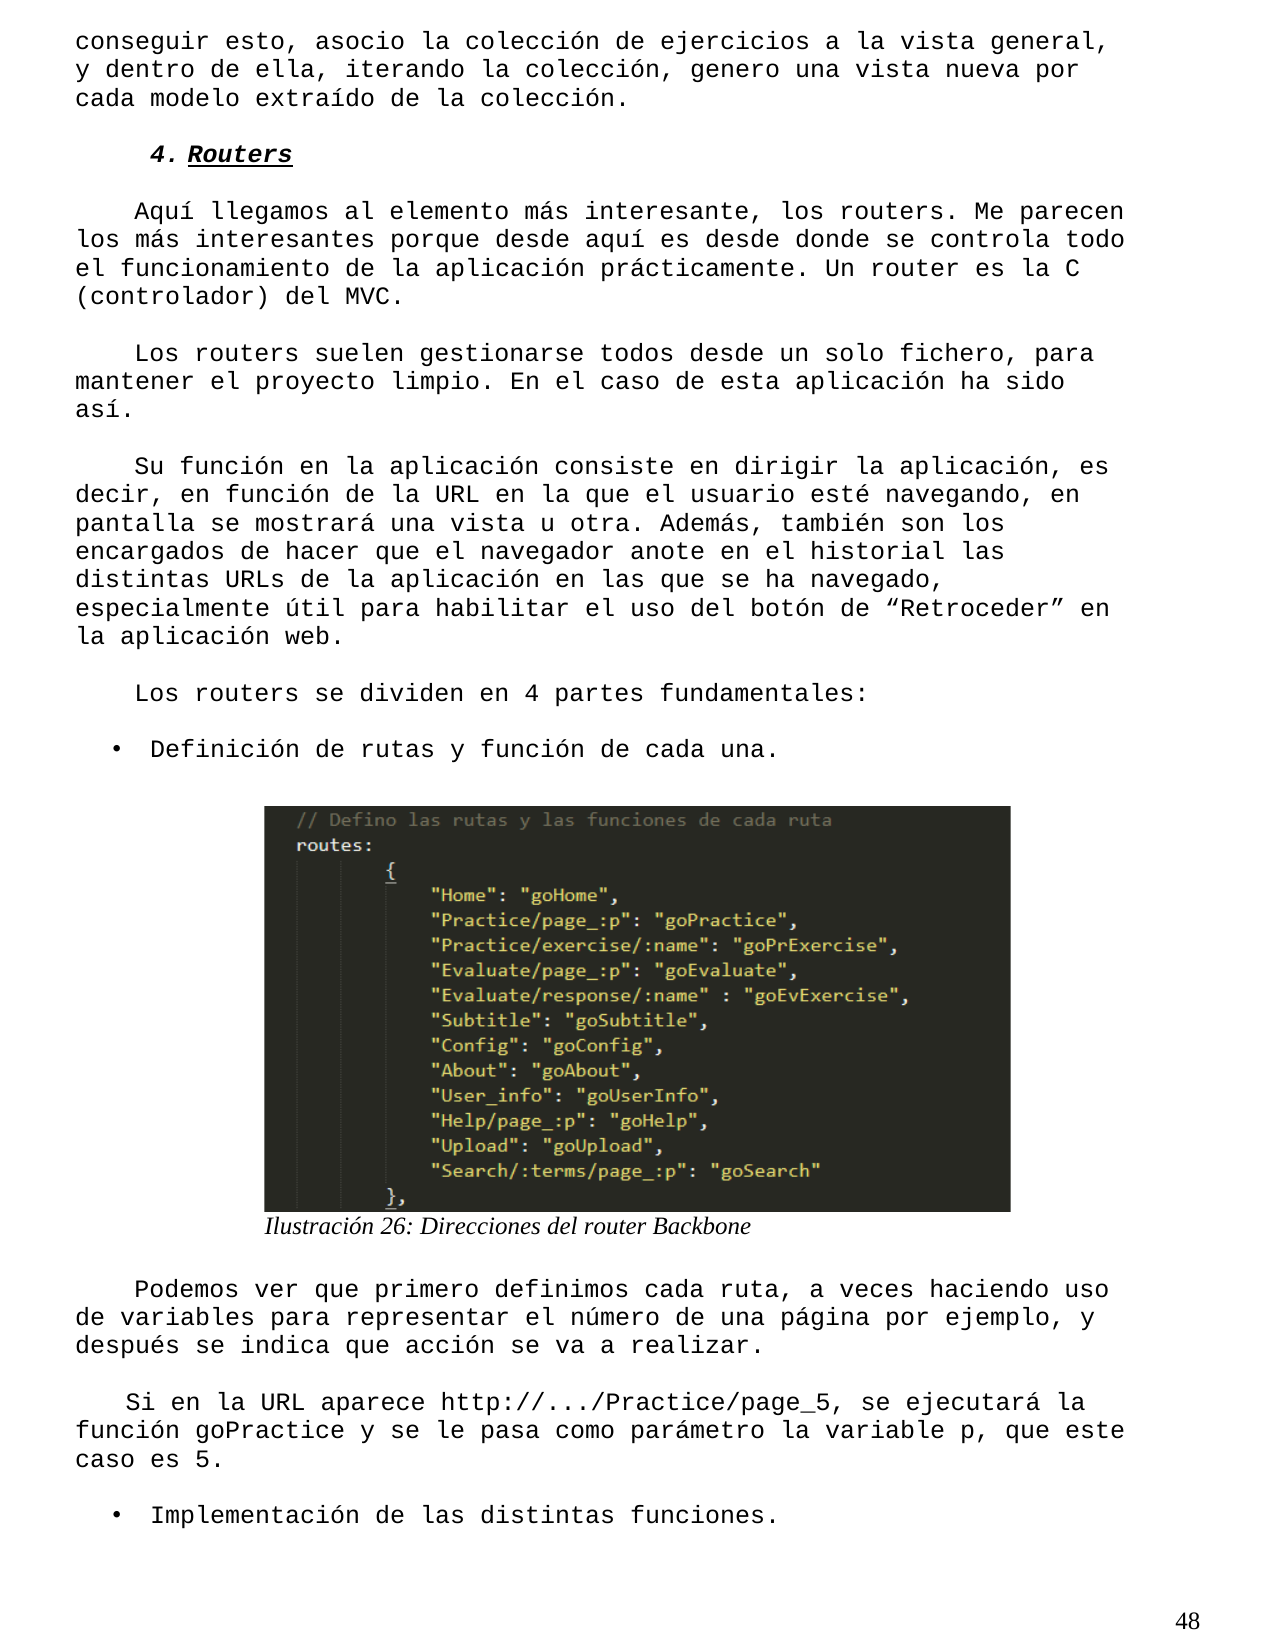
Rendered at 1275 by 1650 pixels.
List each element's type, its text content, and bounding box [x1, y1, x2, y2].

text Su función en la aplicación consiste en dirigir la aplicación, es decir, en función de la URL en la que el usuario esté navegando, en pantalla se mostrará una vista u otra. Además, también son los encargados de hacer que el navegador anote en el historial las distintas URLs de la aplicación en las que se ha navegado, especialmente útil para habilitar el uso del botón de “Retroceder” en la aplicación web. [75, 454, 1135, 652]
text Podemos ver que primero definimos cada ruta, a veces haciendo uso de variables para representar el número de una página por ejemplo, y después se indica que acción se va a realizar. [75, 1276, 1135, 1361]
text conseguir esto, asocio la colección de ejercicios a la vista general, y dentro de ella, iterando la colección, genero una vista nueva por cada modelo extraído de la colección. [75, 29, 1135, 114]
text Los routers suelen gestionarse todos desde un solo fichero, para mantener el proyecto limpio. En el caso de esta aplicación ha sido así. [75, 340, 1135, 425]
text Si en la URL aparece http://.../Practice/page_5, se ejecutará la función goPractice y se le pasa como parámetro la variable p, que este caso es 5. [75, 1389, 1137, 1474]
list Definición de rutas y función de cada una. [112, 737, 1200, 765]
list Implementación de las distintas funciones. [112, 1503, 1200, 1531]
text Ilustración 26: Direcciones del router Backbone [264, 1212, 1011, 1240]
text Aquí llegamos al elemento más interesante, los routers. Me parecen los más interesantes porque desde aquí es desde donde se controla todo el funcionamiento de la aplicación prácticamente. Un router es la C (controlador) del MVC. [75, 199, 1135, 312]
picture [264, 806, 1011, 1212]
list Routers [150, 142, 1200, 170]
text Los routers se dividen en 4 partes fundamentales: [75, 680, 1135, 709]
